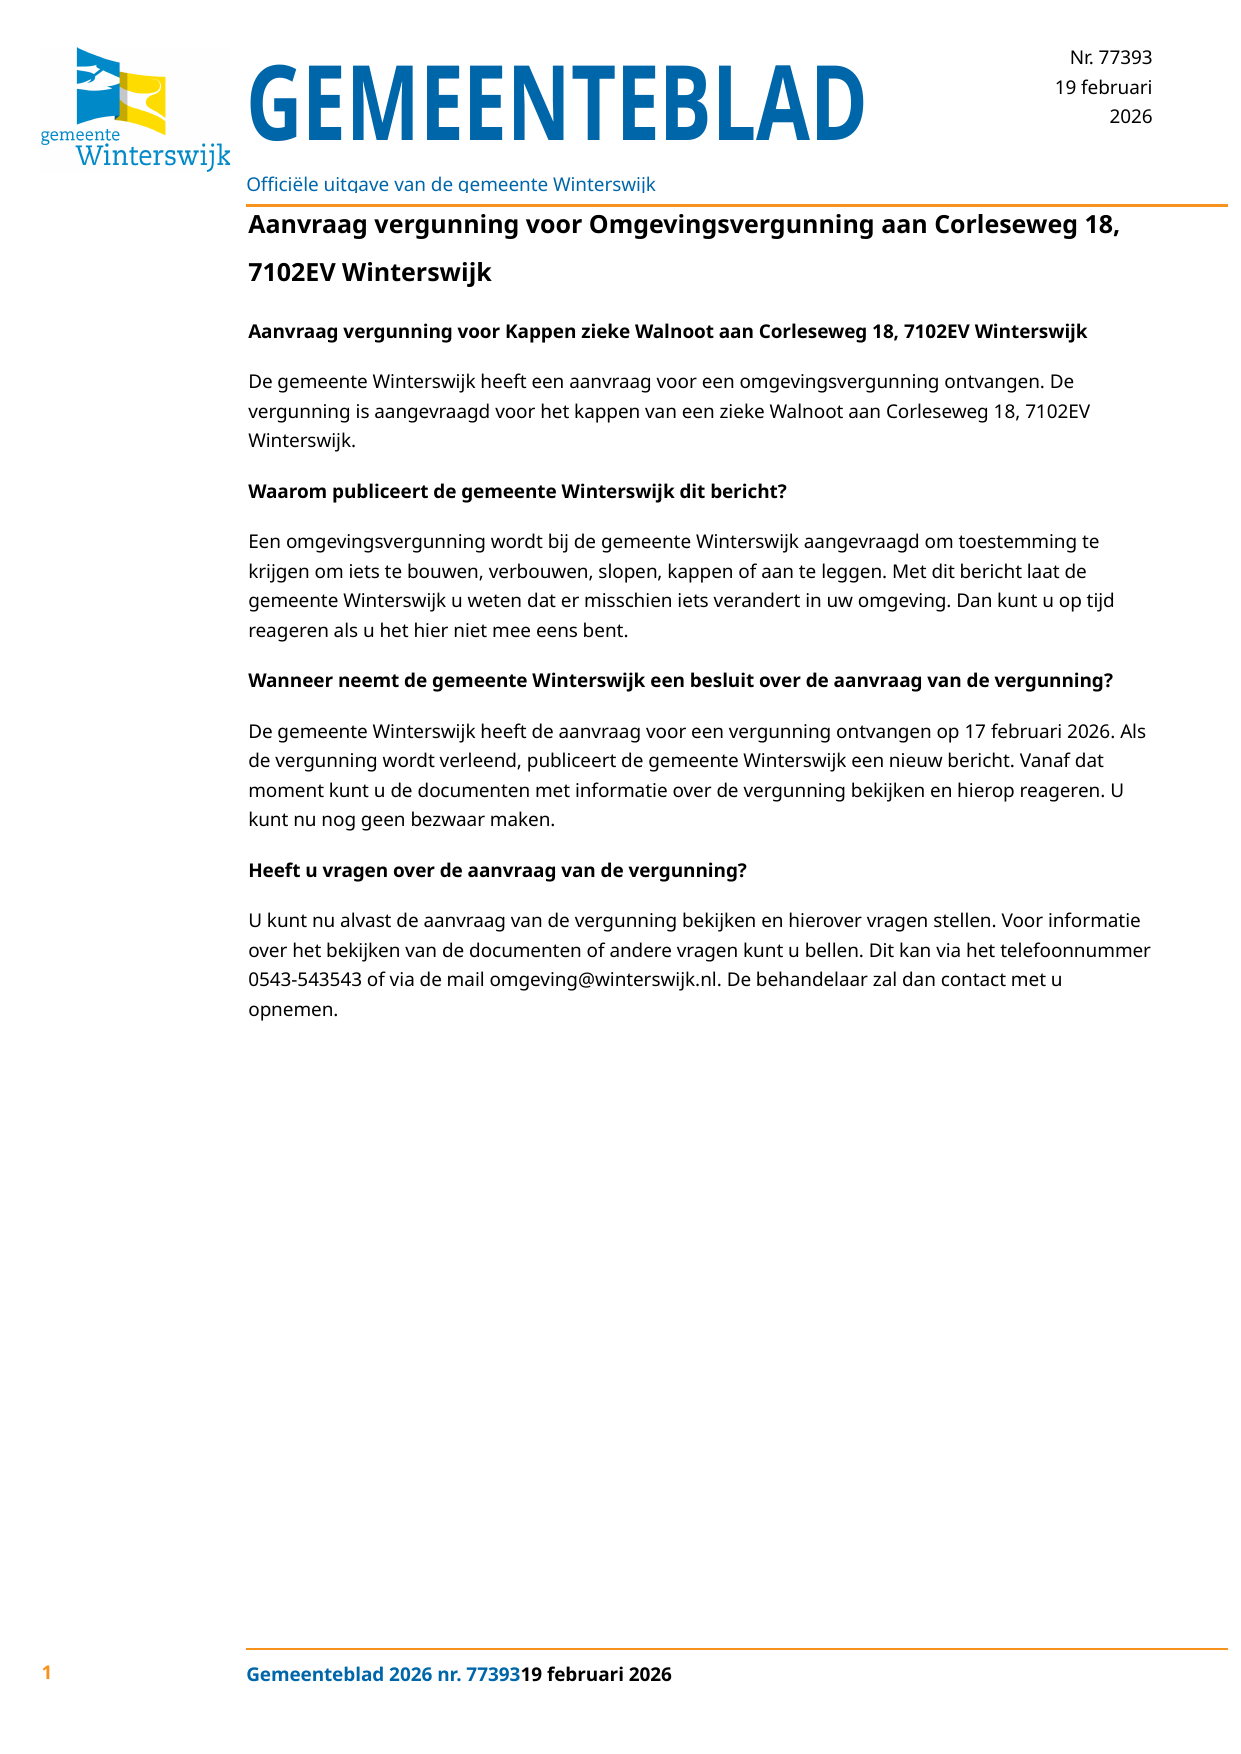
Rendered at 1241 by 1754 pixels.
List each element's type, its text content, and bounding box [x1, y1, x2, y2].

text Aanvraag vergunning voor Kappen zieke Walnoot aan Corleseweg 18, 7102EV Winterswijk [248, 318, 1152, 344]
text U kunt nu alvast de aanvraag van de vergunning bekijken en hierover vragen stellen. Voor informatie over het bekijken van de documenten of andere vragen kunt u bellen. Dit kan via het telefoonnummer 0543-543543 of via de mail omgeving@winterswijk.nl. De behandelaar zal dan contact met u opnemen. [248, 907, 1152, 1022]
text Heeft u vragen over de aanvraag van de vergunning? [248, 857, 1152, 883]
text Een omgevingsvergunning wordt bij de gemeente Winterswijk aangevraagd om toestemming te krijgen om iets te bouwen, verbouwen, slopen, kappen of aan te leggen. Met dit bericht laat de gemeente Winterswijk u weten dat er misschien iets verandert in uw omgeving. Dan kunt u op tijd reageren als u het hier niet mee eens bent. [248, 528, 1152, 643]
picture [41, 47, 231, 172]
text De gemeente Winterswijk heeft een aanvraag voor een omgevingsvergunning ontvangen. De vergunning is aangevraagd voor het kappen van een zieke Walnoot aan Corleseweg 18, 7102EV Winterswijk. [248, 368, 1152, 453]
text Aanvraag vergunning voor Omgevingsvergunning aan Corleseweg 18, 7102EV Winterswijk [248, 207, 1152, 288]
picture [225, 153, 231, 162]
text Wanneer neemt de gemeente Winterswijk een besluit over de aanvraag van de vergunning? [248, 667, 1152, 693]
text Waarom publiceert de gemeente Winterswijk dit bericht? [248, 478, 1152, 504]
text De gemeente Winterswijk heeft de aanvraag voor een vergunning ontvangen op 17 februari 2026. Als de vergunning wordt verleend, publiceert de gemeente Winterswijk een nieuw bericht. Vanaf dat moment kunt u de documenten met informatie over de vergunning bekijken en hierop reageren. U kunt nu nog geen bezwaar maken. [248, 718, 1152, 832]
